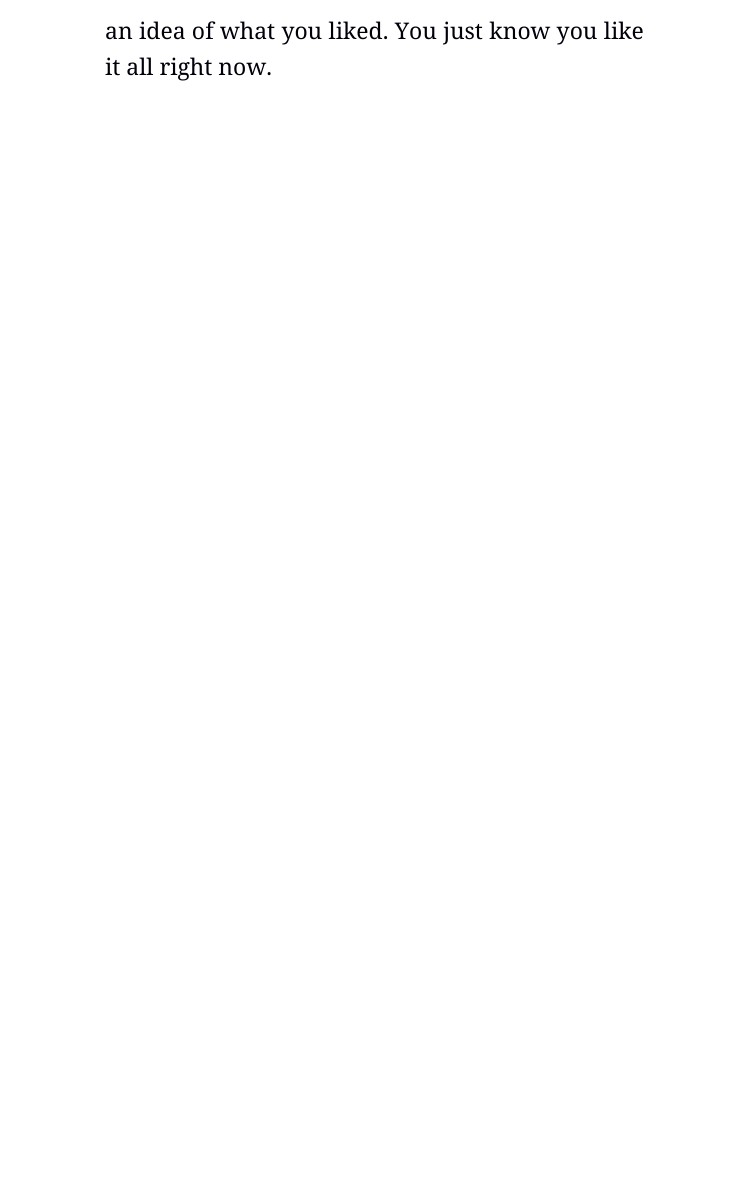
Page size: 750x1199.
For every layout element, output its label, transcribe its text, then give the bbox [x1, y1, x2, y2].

text an idea of what you liked. You just know you like it all right now. [105, 15, 645, 82]
